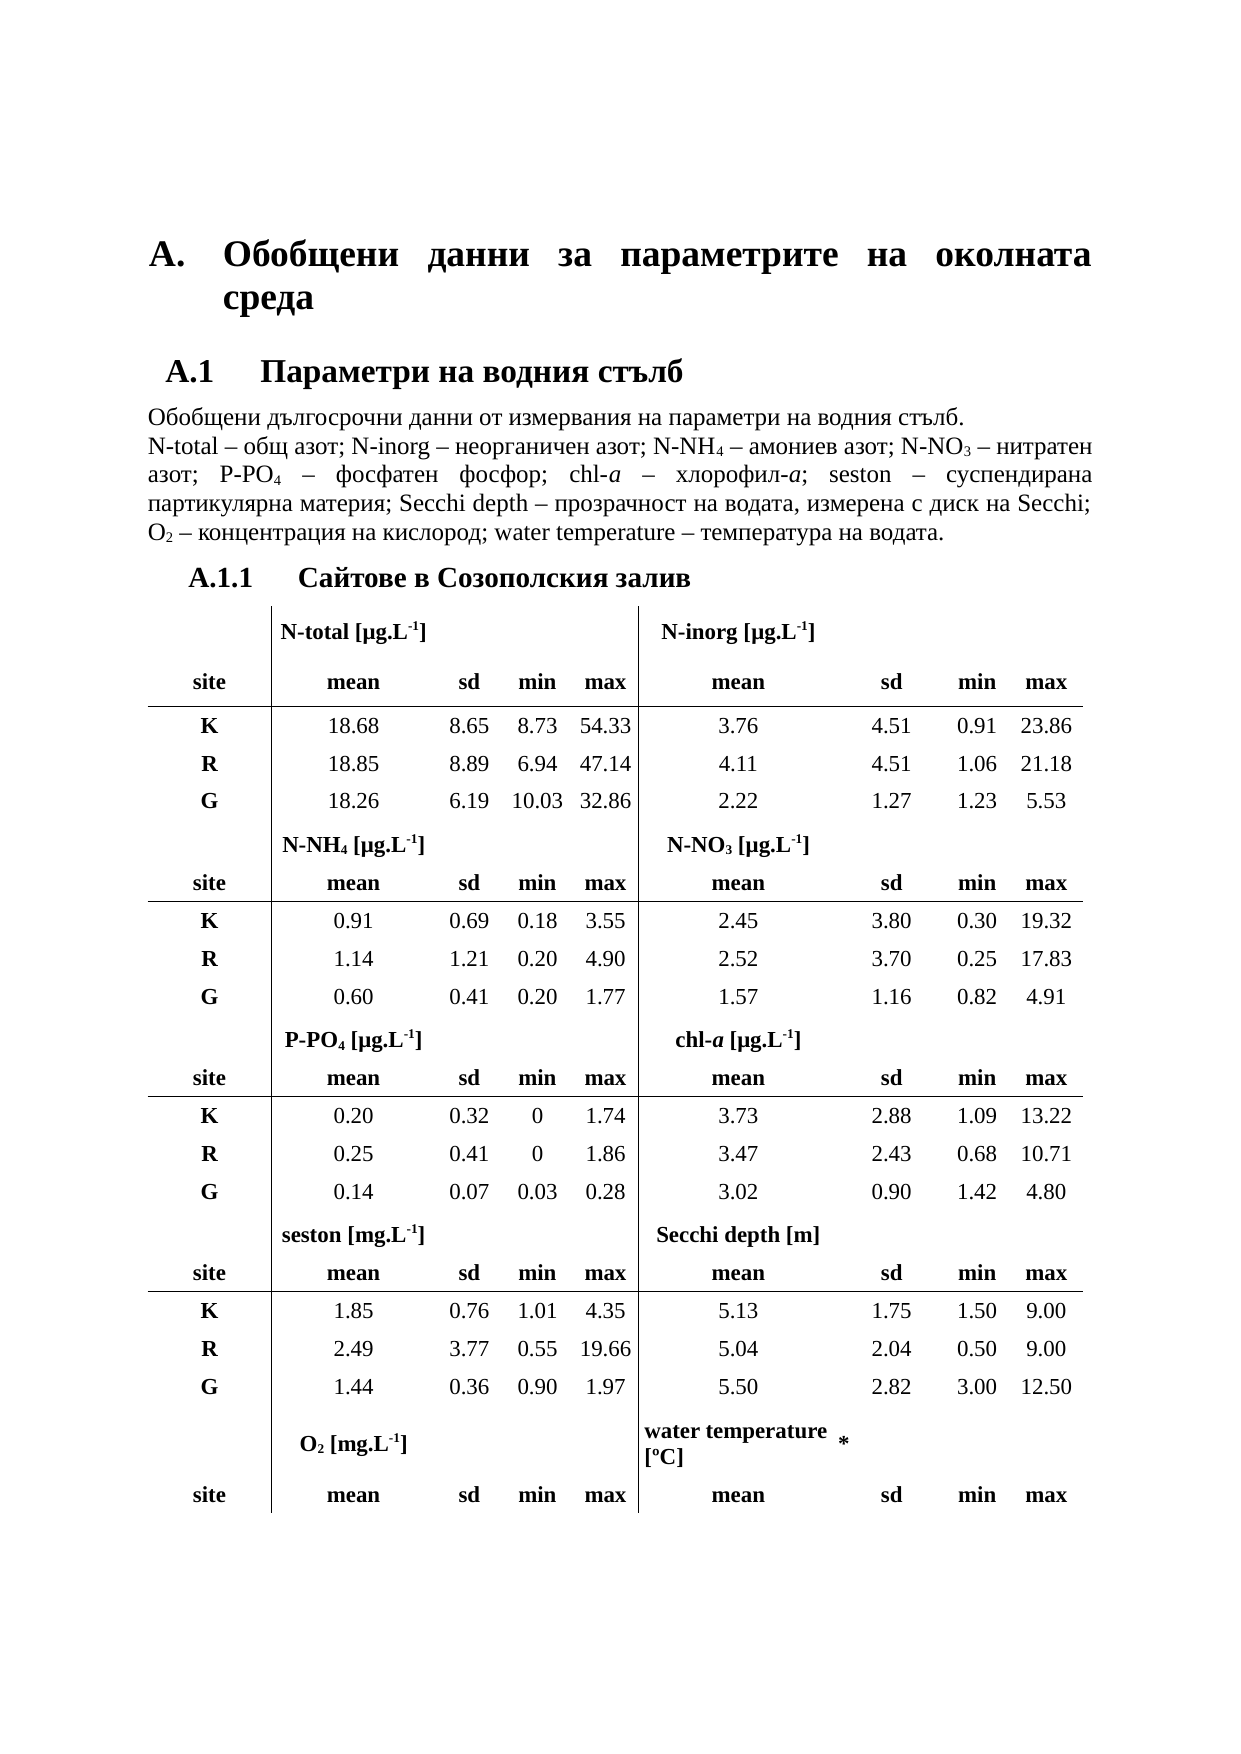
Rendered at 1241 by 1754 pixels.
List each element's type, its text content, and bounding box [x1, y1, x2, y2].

table_cell R [148, 744, 271, 782]
table_cell [272, 1210, 436, 1216]
table_cell 3.73 [639, 1097, 838, 1134]
table_cell 8.73 [502, 707, 572, 744]
table_cell [148, 1411, 271, 1475]
table_cell 0.82 [945, 977, 1009, 1015]
table_cell mean [639, 1475, 838, 1513]
table_cell mean [272, 1475, 436, 1513]
subtitle Сайтове в Созополския залив [260, 560, 1093, 594]
table_cell max [1009, 1475, 1083, 1513]
table_cell [639, 820, 838, 826]
table_cell [945, 820, 1009, 826]
table_cell sd [436, 656, 502, 706]
table_cell 2.49 [272, 1329, 436, 1367]
table_cell [436, 1405, 502, 1411]
table_cell min [945, 656, 1009, 706]
table_cell 3.76 [639, 707, 838, 744]
table_cell site [148, 1475, 271, 1513]
table_cell 8.65 [436, 707, 502, 744]
table_cell G [148, 1367, 271, 1405]
table_cell [572, 1021, 638, 1058]
table_cell 0.28 [572, 1172, 638, 1210]
table_cell 2.04 [838, 1329, 945, 1367]
table_cell [1009, 1210, 1083, 1216]
table_cell 2.52 [639, 939, 838, 977]
table_cell [838, 1015, 945, 1021]
table_cell 17.83 [1009, 939, 1083, 977]
table_cell sd [838, 1254, 945, 1291]
table_cell 1.42 [945, 1172, 1009, 1210]
table_header N-inorg [μg.L-1] [639, 606, 838, 656]
table_cell [148, 1405, 271, 1411]
table_cell [1009, 1411, 1083, 1475]
table_cell 3.47 [639, 1134, 838, 1172]
table_cell mean [272, 1254, 436, 1291]
table_cell [838, 1210, 945, 1216]
table_cell [1009, 1405, 1083, 1411]
table_cell [838, 826, 945, 863]
table_header [436, 606, 502, 656]
table_cell 3.80 [838, 902, 945, 939]
table_cell 10.71 [1009, 1134, 1083, 1172]
table_cell [1009, 1015, 1083, 1021]
table_cell sd [436, 864, 502, 901]
table_cell [502, 826, 572, 863]
table_cell [436, 1021, 502, 1058]
table_cell [272, 1405, 436, 1411]
table_cell 0.25 [272, 1134, 436, 1172]
table_cell 2.88 [838, 1097, 945, 1134]
subtitle Обобщени данни за параметрите на околната среда [185, 232, 1093, 318]
table_cell site [148, 1059, 271, 1096]
table_cell 3.00 [945, 1367, 1009, 1405]
table_cell N-NH4 [μg.L-1] [272, 826, 436, 863]
table_cell 0.20 [502, 939, 572, 977]
table_cell mean [639, 864, 838, 901]
table_cell K [148, 1292, 271, 1329]
table_cell site [148, 864, 271, 901]
table_cell [148, 826, 271, 863]
table_cell min [502, 864, 572, 901]
table_cell 0.07 [436, 1172, 502, 1210]
table_cell 4.80 [1009, 1172, 1083, 1210]
table_header [1009, 606, 1083, 656]
table_cell [838, 1216, 945, 1254]
table_cell 0 [502, 1134, 572, 1172]
table_cell [1009, 1216, 1083, 1254]
table_cell min [502, 1475, 572, 1513]
table_cell sd [436, 1254, 502, 1291]
table_cell max [572, 656, 638, 706]
table_cell 0.41 [436, 1134, 502, 1172]
table_cell [148, 1216, 271, 1254]
table_cell [572, 1216, 638, 1254]
table_cell 2.45 [639, 902, 838, 939]
table_cell [945, 1210, 1009, 1216]
table_cell 2.82 [838, 1367, 945, 1405]
table_cell 1.16 [838, 977, 945, 1015]
table_cell 47.14 [572, 744, 638, 782]
table_cell min [502, 1254, 572, 1291]
table_cell 3.77 [436, 1329, 502, 1367]
table_cell 4.51 [838, 707, 945, 744]
table_cell [502, 1216, 572, 1254]
table_cell 5.04 [639, 1329, 838, 1367]
table_cell 5.50 [639, 1367, 838, 1405]
table_cell 32.86 [572, 782, 638, 820]
table_cell 1.74 [572, 1097, 638, 1134]
table_cell mean [639, 656, 838, 706]
table_header [838, 606, 945, 656]
table_cell 0.30 [945, 902, 1009, 939]
text N-total – общ азот; N-inorg – неорганичен азот; N-NH4 – амониев азот; N-NO3 – нитратен азот; P-PO4 – фосфатен фосфор; chl-a – хлорофил-а; seston – суспендирана партикулярна материя; Secchi depth – прозрачност на водата, измерена с диск на Secchi; O2 – концентрация на кислород; water temperature – температура на водата. [148, 431, 1093, 546]
table_cell [502, 1021, 572, 1058]
table_cell min [945, 864, 1009, 901]
table_cell 1.97 [572, 1367, 638, 1405]
table_cell [572, 826, 638, 863]
table_cell 5.13 [639, 1292, 838, 1329]
table_cell G [148, 977, 271, 1015]
table_cell 19.32 [1009, 902, 1083, 939]
table_cell 0.76 [436, 1292, 502, 1329]
table_cell 1.44 [272, 1367, 436, 1405]
table_cell 0.69 [436, 902, 502, 939]
table_cell O2 [mg.L-1] [272, 1411, 436, 1475]
subtitle Параметри на водния стълб [223, 351, 1093, 389]
table_cell sd [838, 1475, 945, 1513]
table_cell R [148, 1329, 271, 1367]
table_cell 6.94 [502, 744, 572, 782]
table_cell [502, 1411, 572, 1475]
table_cell [272, 1015, 436, 1021]
table_cell max [572, 1059, 638, 1096]
table_cell 13.22 [1009, 1097, 1083, 1134]
table_cell [502, 1015, 572, 1021]
table_cell [945, 1405, 1009, 1411]
table_header [502, 606, 572, 656]
table_cell [436, 1411, 502, 1475]
table_cell 0.36 [436, 1367, 502, 1405]
table_cell 9.00 [1009, 1329, 1083, 1367]
table_cell [572, 1405, 638, 1411]
table_cell 1.09 [945, 1097, 1009, 1134]
table_cell [502, 1210, 572, 1216]
table_cell K [148, 1097, 271, 1134]
table_cell max [572, 1254, 638, 1291]
table_cell max [1009, 1254, 1083, 1291]
table_cell 0.32 [436, 1097, 502, 1134]
table_cell * [838, 1411, 945, 1475]
table_cell chl-a [μg.L-1] [639, 1021, 838, 1058]
table_cell 1.01 [502, 1292, 572, 1329]
table_cell 5.53 [1009, 782, 1083, 820]
table_cell max [572, 1475, 638, 1513]
table_cell site [148, 1254, 271, 1291]
table_header [945, 606, 1009, 656]
table_cell 0.14 [272, 1172, 436, 1210]
table_cell 0.55 [502, 1329, 572, 1367]
table_cell [945, 1021, 1009, 1058]
table_cell [572, 1210, 638, 1216]
table_cell max [1009, 864, 1083, 901]
table_cell 3.02 [639, 1172, 838, 1210]
table_cell [572, 820, 638, 826]
table_cell 1.27 [838, 782, 945, 820]
table_cell sd [436, 1059, 502, 1096]
table_cell 0 [502, 1097, 572, 1134]
table_cell [1009, 820, 1083, 826]
table_cell 0.20 [502, 977, 572, 1015]
table_cell 4.51 [838, 744, 945, 782]
table_cell [148, 1015, 271, 1021]
table_cell sd [838, 656, 945, 706]
table_cell [436, 1216, 502, 1254]
table_cell 0.25 [945, 939, 1009, 977]
table_cell 18.68 [272, 707, 436, 744]
table_cell [838, 1021, 945, 1058]
table_cell [502, 820, 572, 826]
table_cell max [1009, 1059, 1083, 1096]
table_cell 1.77 [572, 977, 638, 1015]
table_cell min [945, 1254, 1009, 1291]
table_cell [639, 1405, 838, 1411]
table_cell mean [639, 1059, 838, 1096]
table_cell 3.55 [572, 902, 638, 939]
table_cell max [572, 864, 638, 901]
table_cell [945, 1015, 1009, 1021]
table_cell K [148, 902, 271, 939]
table_cell [148, 820, 271, 826]
table_cell 0.20 [272, 1097, 436, 1134]
table_cell [436, 1210, 502, 1216]
table_cell 1.14 [272, 939, 436, 977]
table_header [148, 606, 271, 656]
table_cell 3.70 [838, 939, 945, 977]
table_cell 4.90 [572, 939, 638, 977]
table_cell 54.33 [572, 707, 638, 744]
table_header [572, 606, 638, 656]
table_cell site [148, 656, 271, 706]
text Обобщени дългосрочни данни от измервания на параметри на водния стълб. [148, 402, 1093, 431]
table_cell 0.90 [502, 1367, 572, 1405]
table_cell [945, 1216, 1009, 1254]
table_cell 2.43 [838, 1134, 945, 1172]
table_cell G [148, 782, 271, 820]
table_cell mean [272, 656, 436, 706]
table_cell 21.18 [1009, 744, 1083, 782]
table_cell 1.50 [945, 1292, 1009, 1329]
table_cell [436, 1015, 502, 1021]
table_cell min [945, 1475, 1009, 1513]
table_cell 23.86 [1009, 707, 1083, 744]
table_cell [272, 820, 436, 826]
table_cell 9.00 [1009, 1292, 1083, 1329]
table_cell 0.50 [945, 1329, 1009, 1367]
table_cell 1.57 [639, 977, 838, 1015]
table_cell 0.68 [945, 1134, 1009, 1172]
table_cell 1.75 [838, 1292, 945, 1329]
table_cell 1.06 [945, 744, 1009, 782]
table_cell 19.66 [572, 1329, 638, 1367]
table_cell seston [mg.L-1] [272, 1216, 436, 1254]
table_cell 1.21 [436, 939, 502, 977]
table_cell [945, 1411, 1009, 1475]
table_cell min [945, 1059, 1009, 1096]
table_cell min [502, 656, 572, 706]
table_cell 2.22 [639, 782, 838, 820]
table_cell [572, 1015, 638, 1021]
table_cell [838, 820, 945, 826]
table_cell G [148, 1172, 271, 1210]
table_cell R [148, 1134, 271, 1172]
table_header N-total [μg.L-1] [272, 606, 436, 656]
table_cell 8.89 [436, 744, 502, 782]
table_cell [1009, 1021, 1083, 1058]
table_cell P-PO4 [μg.L-1] [272, 1021, 436, 1058]
table_cell 18.26 [272, 782, 436, 820]
table_cell Secchi depth [m] [639, 1216, 838, 1254]
table_cell sd [436, 1475, 502, 1513]
table_cell [148, 1210, 271, 1216]
table_cell 0.41 [436, 977, 502, 1015]
table_cell [572, 1411, 638, 1475]
table_cell [639, 1210, 838, 1216]
table_cell [436, 820, 502, 826]
table_cell 4.91 [1009, 977, 1083, 1015]
table_cell 4.35 [572, 1292, 638, 1329]
table_cell 1.23 [945, 782, 1009, 820]
table_cell 6.19 [436, 782, 502, 820]
table_cell max [1009, 656, 1083, 706]
table_cell 0.60 [272, 977, 436, 1015]
table_cell [148, 1021, 271, 1058]
table_cell [639, 1015, 838, 1021]
table_cell N-NO3 [μg.L-1] [639, 826, 838, 863]
table_cell 1.86 [572, 1134, 638, 1172]
table_cell [945, 826, 1009, 863]
table_cell [1009, 826, 1083, 863]
table_cell 0.18 [502, 902, 572, 939]
table_cell 0.03 [502, 1172, 572, 1210]
table_cell mean [272, 864, 436, 901]
table_cell water temperature [ºC] [639, 1411, 838, 1475]
table_cell 0.91 [945, 707, 1009, 744]
table_cell [502, 1405, 572, 1411]
table_cell sd [838, 1059, 945, 1096]
table_cell [436, 826, 502, 863]
table_cell 4.11 [639, 744, 838, 782]
table_cell [838, 1405, 945, 1411]
table_cell 0.90 [838, 1172, 945, 1210]
table_cell mean [272, 1059, 436, 1096]
table_cell 1.85 [272, 1292, 436, 1329]
table_cell 12.50 [1009, 1367, 1083, 1405]
table_cell 0.91 [272, 902, 436, 939]
table_cell 18.85 [272, 744, 436, 782]
table_cell mean [639, 1254, 838, 1291]
table_cell K [148, 707, 271, 744]
table_cell R [148, 939, 271, 977]
table_cell min [502, 1059, 572, 1096]
table_cell sd [838, 864, 945, 901]
table_cell 10.03 [502, 782, 572, 820]
